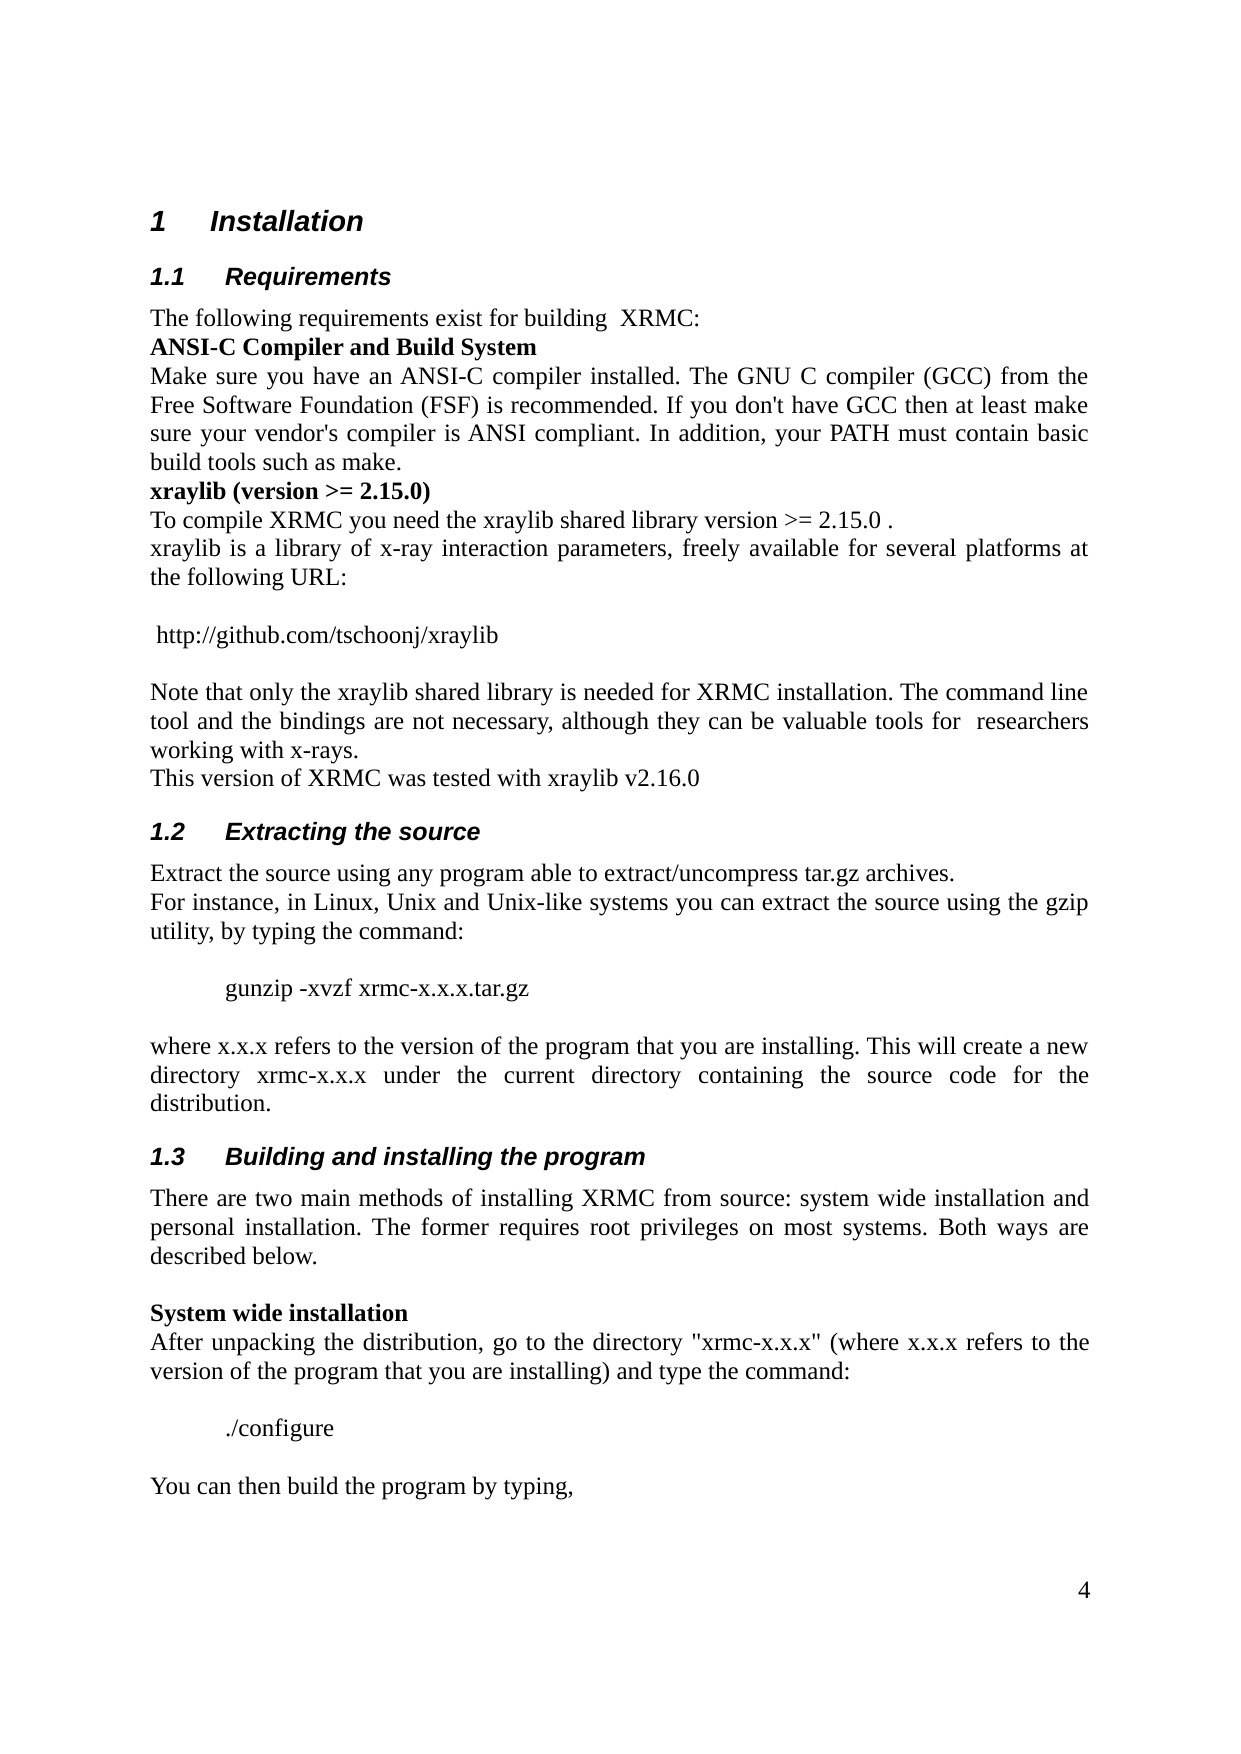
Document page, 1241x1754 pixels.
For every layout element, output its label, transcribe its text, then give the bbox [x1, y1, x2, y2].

text http://github.com/tschoonj/xraylib [150, 620, 1090, 648]
text There are two main methods of installing XRMC from source: system wide installation and personal installation. The former requires root privileges on most systems. Both ways are described below. [150, 1183, 1090, 1270]
text ./configure [150, 1413, 1090, 1442]
text You can then build the program by typing, [150, 1471, 1090, 1500]
text System wide installation [150, 1298, 1090, 1327]
subtitle Extracting the source [150, 817, 1090, 846]
text xraylib (version >= 2.15.0) [150, 476, 1090, 505]
text This version of XRMC was tested with xraylib v2.16.0 [150, 763, 1090, 792]
text gunzip -xvzf xrmc-x.x.x.tar.gz [150, 973, 1090, 1002]
text After unpacking the distribution, go to the directory "xrmc-x.x.x" (where x.x.x refers to the version of the program that you are installing) and type the command: [150, 1327, 1090, 1385]
subtitle Installation [150, 204, 1090, 237]
text The following requirements exist for building XRMC: [150, 303, 1090, 332]
subtitle Requirements [150, 262, 1090, 291]
subtitle Building and installing the program [150, 1142, 1090, 1171]
text xraylib is a library of x-ray interaction parameters, freely available for several platforms at the following URL: [150, 533, 1090, 591]
text To compile XRMC you need the xraylib shared library version >= 2.15.0 . [150, 505, 1090, 533]
text Extract the source using any program able to extract/uncompress tar.gz archives. [150, 858, 1090, 887]
text where x.x.x refers to the version of the program that you are installing. This will create a new directory xrmc-x.x.x under the current directory containing the source code for the distribution. [150, 1031, 1090, 1117]
text Note that only the xraylib shared library is needed for XRMC installation. The command line tool and the bindings are not necessary, although they can be valuable tools for researchers working with x-rays. [150, 677, 1090, 763]
text For instance, in Linux, Unix and Unix-like systems you can extract the source using the gzip utility, by typing the command: [150, 887, 1090, 945]
text Make sure you have an ANSI-C compiler installed. The GNU C compiler (GCC) from the Free Software Foundation (FSF) is recommended. If you don't have GCC then at least make sure your vendor's compiler is ANSI compliant. In addition, your PATH must contain basic build tools such as make. [150, 361, 1090, 476]
text ANSI-C Compiler and Build System [150, 332, 1090, 361]
